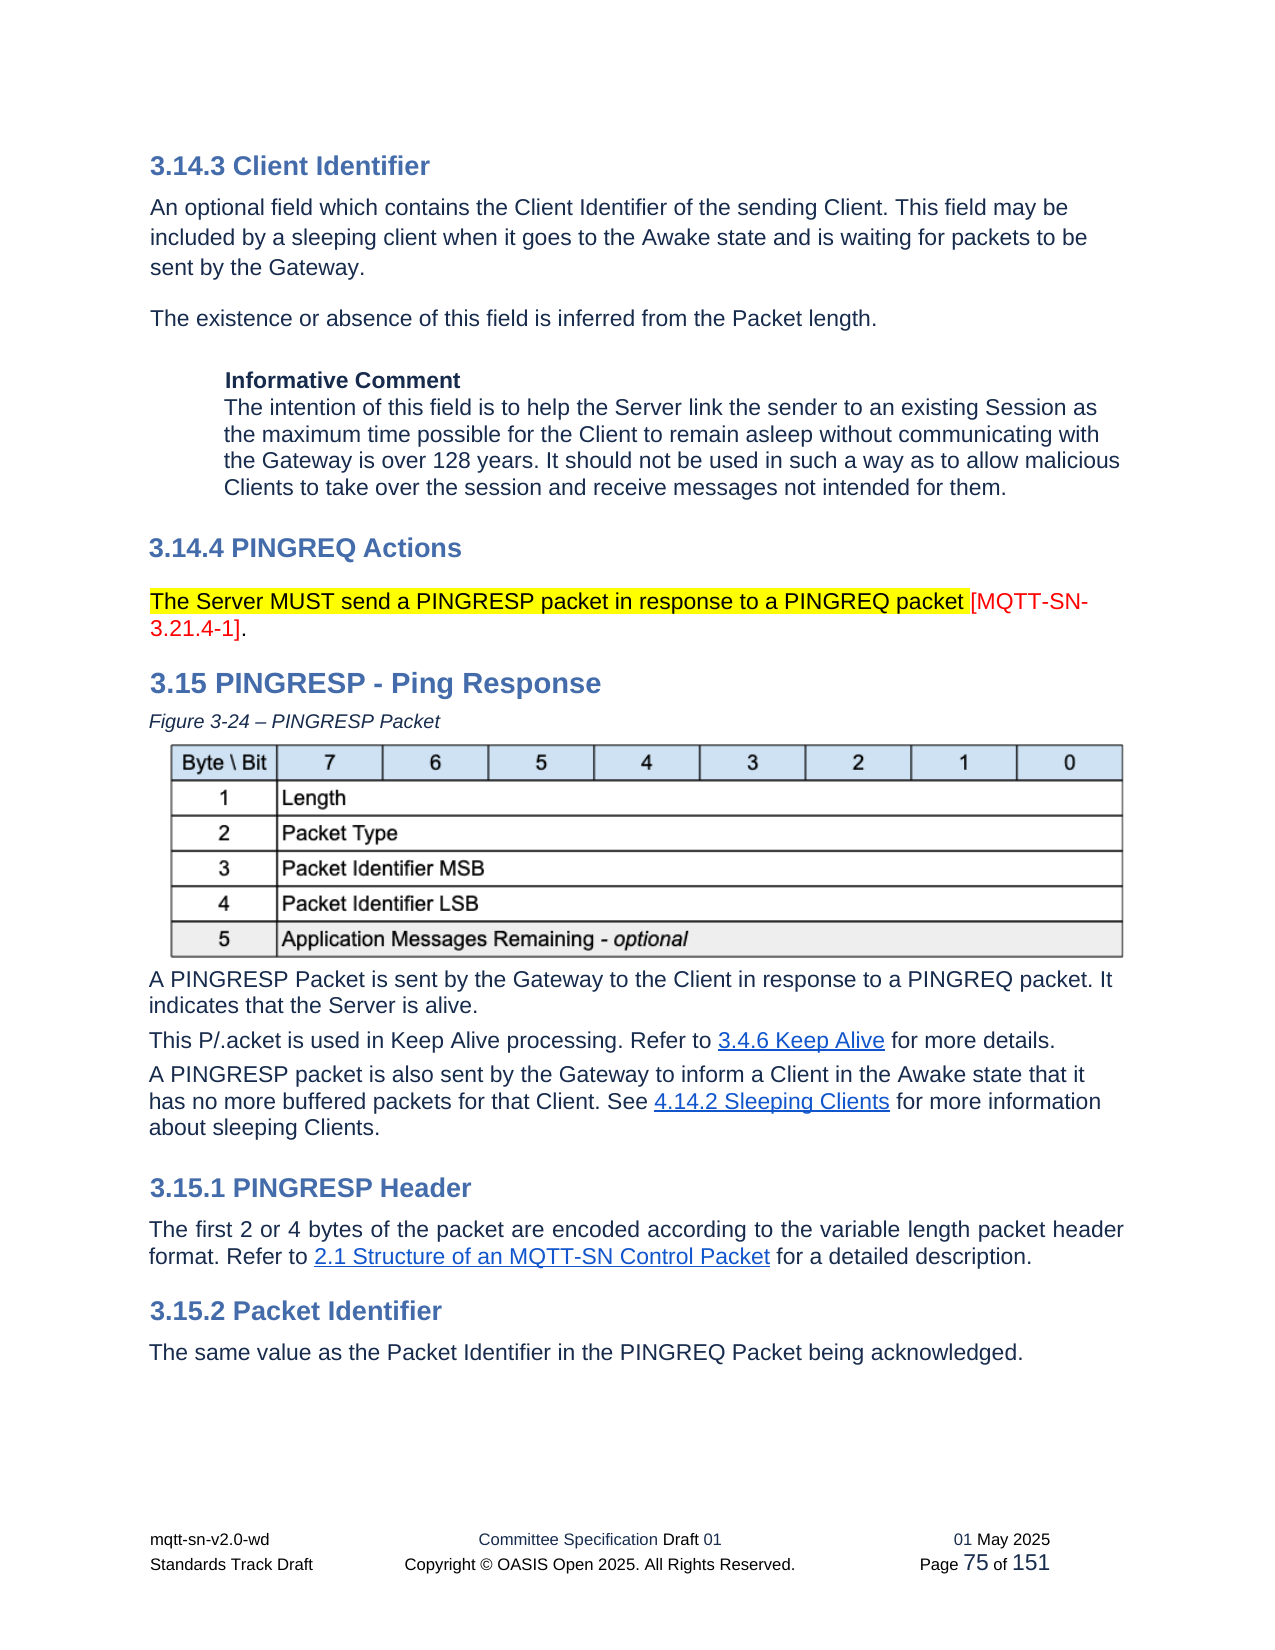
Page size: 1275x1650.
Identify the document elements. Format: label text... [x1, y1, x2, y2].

subtitle 3.15 PINGRESP - Ping Response [150, 666, 1124, 699]
text The first 2 or 4 bytes of the packet are encoded according to the variable length packet header format. Refer to 2.1 Structure of an MQTT-SN Control Packet for a detailed description. [148, 1216, 1124, 1269]
text A PINGRESP packet is also sent by the Gateway to inform a Client in the Awake state that it has no more buffered packets for that Client. See 4.14.2 Sleeping Clients for more information about sleeping Clients. [148, 1061, 1124, 1140]
text This P/.acket is used in Keep Alive processing. Refer to 3.4.6 Keep Alive for more details. [148, 1027, 1124, 1053]
text A PINGRESP Packet is sent by the Gateway to the Client in response to a PINGREQ packet. It indicates that the Server is alive. [148, 966, 1124, 1018]
text Informative Comment [223, 367, 1124, 394]
subtitle 3.14.4 PINGREQ Actions [148, 532, 1124, 563]
subtitle 3.15.2 Packet Identifier [150, 1295, 1124, 1326]
subtitle 3.14.3 Client Identifier [150, 150, 1124, 181]
subtitle 3.15.1 PINGRESP Header [150, 1172, 1124, 1203]
text The same value as the Packet Identifier in the PINGREQ Packet being acknowledged. [148, 1339, 1124, 1365]
text Figure 3-24 – PINGRESP Packet [148, 710, 1124, 733]
picture [148, 744, 1124, 958]
text The intention of this field is to help the Server link the sender to an existing Session as the maximum time possible for the Client to remain asleep without communicating with the Gateway is over 128 years. It should not be used in such a way as to allow malicious Clients to take over the session and receive messages not intended for them. [223, 394, 1124, 500]
text The Server MUST send a PINGRESP packet in response to a PINGREQ packet [MQTT-SN-3.21.4-1]. [150, 588, 1125, 641]
text The existence or absence of this field is inferred from the Packet length. [150, 305, 1124, 332]
text An optional field which contains the Client Identifier of the sending Client. This field may be included by a sleeping client when it goes to the Awake state and is waiting for packets to be sent by the Gateway. [150, 194, 1124, 281]
